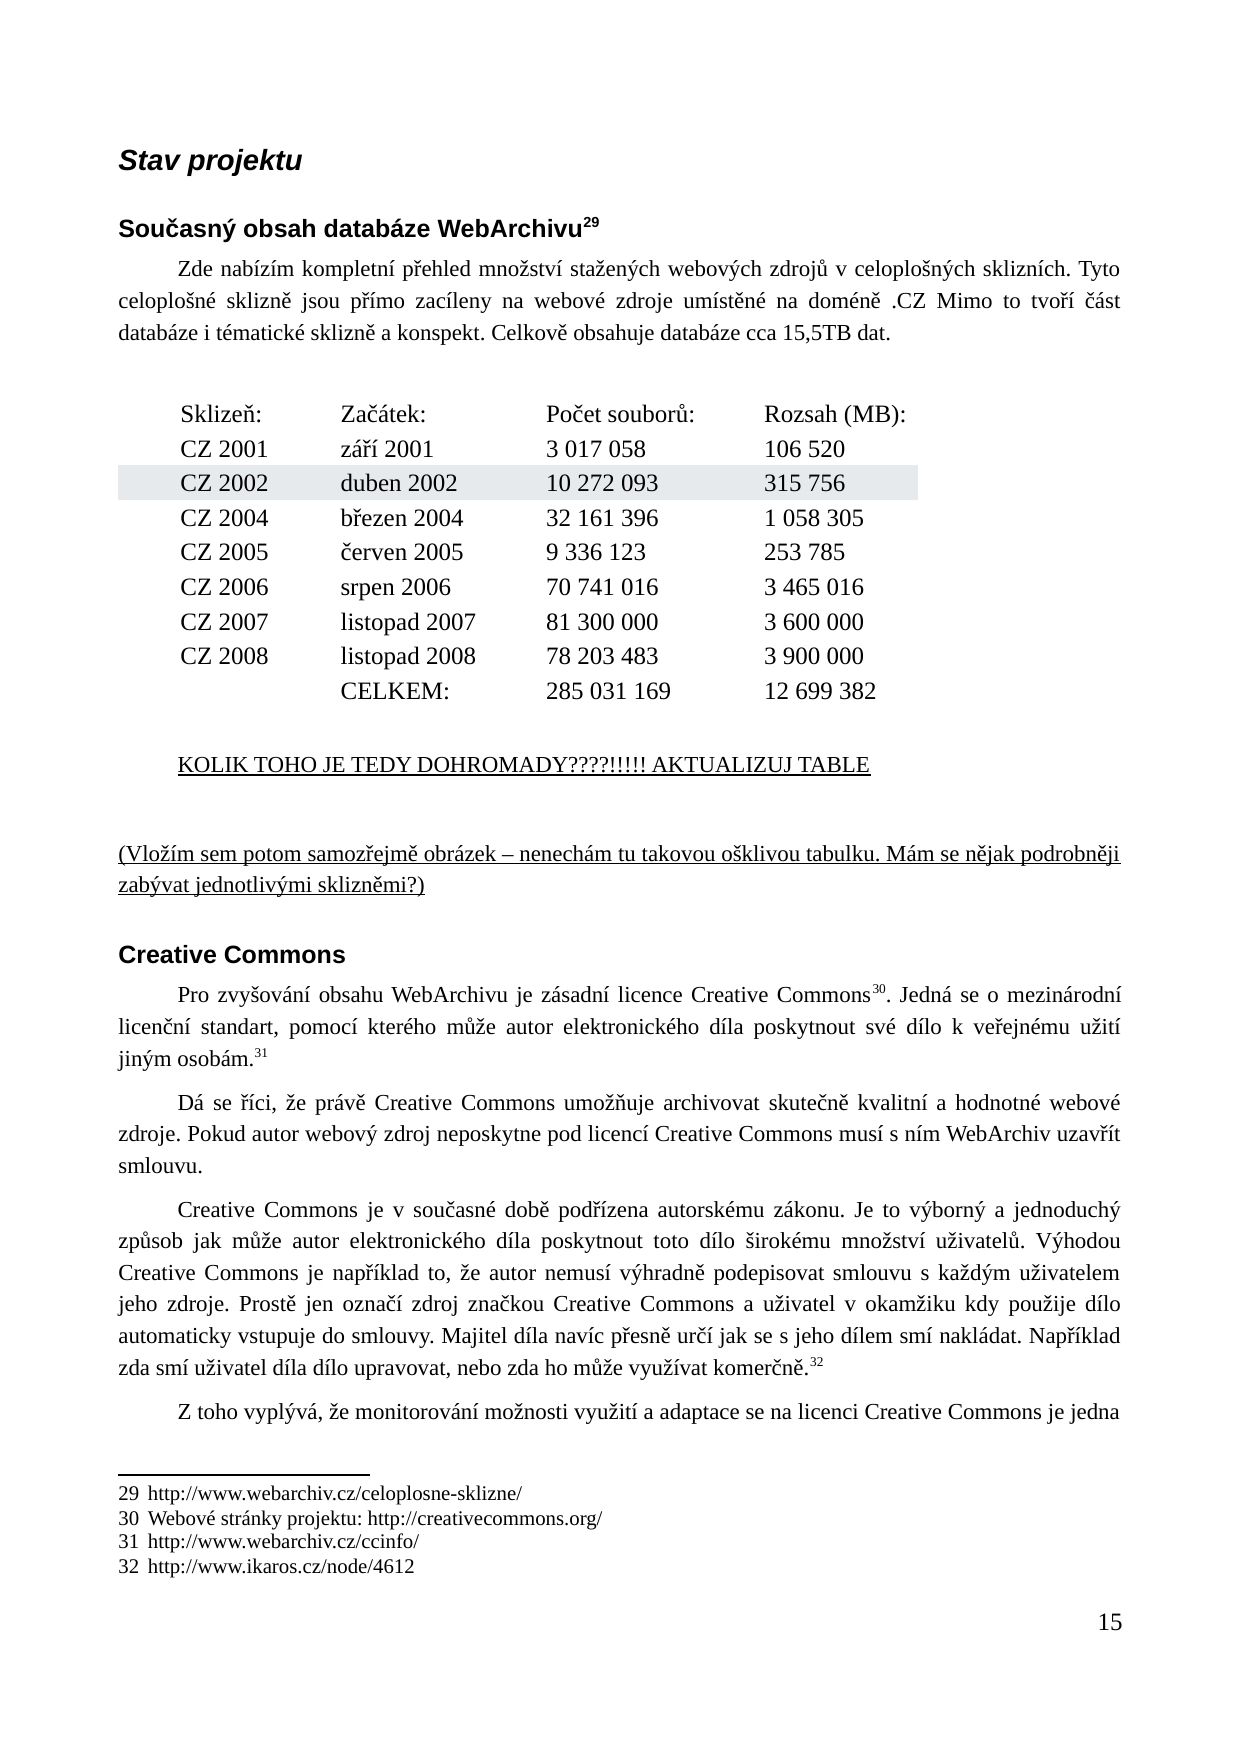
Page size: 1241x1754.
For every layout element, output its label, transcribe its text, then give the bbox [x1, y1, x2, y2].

text KOLIK TOHO JE TEDY DOHROMADY????!!!!! AKTUALIZUJ TABLE [118, 751, 1122, 778]
table_cell 12 699 382 [702, 673, 918, 707]
table_cell 3 600 000 [702, 604, 918, 638]
table_cell 9 336 123 [484, 535, 702, 569]
table_cell 10 272 093 [484, 465, 702, 500]
table_cell [118, 673, 278, 707]
text Pro zvyšování obsahu WebArchivu je zásadní licence Creative Commons. Jedná se o mezinárodní licenční standart, pomocí kterého může autor elektronického díla poskytnout své dílo k veřejnému užití jiným osobám. [118, 981, 1122, 1071]
text Creative Commons je v současné době podřízena autorskému zákonu. Je to výborný a jednoduchý způsob jak může autor elektronického díla poskytnout toto dílo širokému množství uživatelů. Výhodou Creative Commons je například to, že autor nemusí výhradně podepisovat smlouvu s každým uživatelem jeho zdroje. Prostě jen označí zdroj značkou Creative Commons a uživatel v okamžiku kdy použije dílo automaticky vstupuje do smlouvy. Majitel díla navíc přesně určí jak se s jeho dílem smí nakládat. Například zda smí uživatel díla dílo upravovat, nebo zda ho může využívat komerčně. [118, 1196, 1122, 1380]
text (Vložím sem potom samozřejmě obrázek – nenechám tu takovou ošklivou tabulku. Mám se nějak podrobněji zabývat jednotlivými sklizněmi?) [118, 839, 1122, 897]
subtitle Stav projektu [118, 143, 1122, 177]
table_header Rozsah (MB): [702, 396, 918, 431]
text Dá se říci, že právě Creative Commons umožňuje archivovat skutečně kvalitní a hodnotné webové zdroje. Pokud autor webový zdroj neposkytne pod licencí Creative Commons musí s ním WebArchiv uzavřít smlouvu. [118, 1089, 1122, 1178]
table_cell 3 900 000 [702, 638, 918, 673]
subtitle Creative Commons [118, 940, 1122, 969]
table_cell listopad 2008 [279, 638, 484, 673]
table_cell 78 203 483 [484, 638, 702, 673]
text Zde nabízím kompletní přehled množství stažených webových zdrojů v celoplošných sklizních. Tyto celoplošné sklizně jsou přímo zacíleny na webové zdroje umístěné na doméně .CZ Mimo to tvoří část databáze i tématické sklizně a konspekt. Celkově obsahuje databáze cca 15,5TB dat. [118, 255, 1122, 345]
text Webové stránky projektu: http://creativecommons.org/ [118, 1505, 1122, 1529]
text Z toho vyplývá, že monitorování možnosti využití a adaptace se na licenci Creative Commons je jedna [118, 1398, 1122, 1424]
text http://www.webarchiv.cz/ccinfo/ [118, 1529, 1122, 1553]
table_cell 1 058 305 [702, 500, 918, 534]
table_cell CZ 2002 [118, 465, 278, 500]
table_cell duben 2002 [279, 465, 484, 500]
table_cell CZ 2007 [118, 604, 278, 638]
table_cell 253 785 [702, 535, 918, 569]
table_cell srpen 2006 [279, 569, 484, 604]
table_cell 70 741 016 [484, 569, 702, 604]
table_cell 285 031 169 [484, 673, 702, 707]
text http://www.webarchiv.cz/celoplosne-sklizne/ [118, 1481, 1122, 1505]
table_cell březen 2004 [279, 500, 484, 534]
table_cell 32 161 396 [484, 500, 702, 534]
table_cell CZ 2008 [118, 638, 278, 673]
table_header Začátek: [279, 396, 484, 431]
table_header Počet souborů: [484, 396, 702, 431]
text http://www.ikaros.cz/node/4612 [118, 1553, 1122, 1578]
table_cell 315 756 [702, 465, 918, 500]
table_cell listopad 2007 [279, 604, 484, 638]
table_cell 3 465 016 [702, 569, 918, 604]
table_cell 3 017 058 [484, 431, 702, 465]
table_cell CZ 2005 [118, 535, 278, 569]
table_header Sklizeň: [118, 396, 278, 431]
table_cell 106 520 [702, 431, 918, 465]
table_cell CZ 2006 [118, 569, 278, 604]
table_cell 81 300 000 [484, 604, 702, 638]
table_cell červen 2005 [279, 535, 484, 569]
subtitle Současný obsah databáze WebArchivu [118, 214, 1122, 243]
table_cell CZ 2001 [118, 431, 278, 465]
table_cell CELKEM: [279, 673, 484, 707]
table_cell září 2001 [279, 431, 484, 465]
table_cell CZ 2004 [118, 500, 278, 534]
